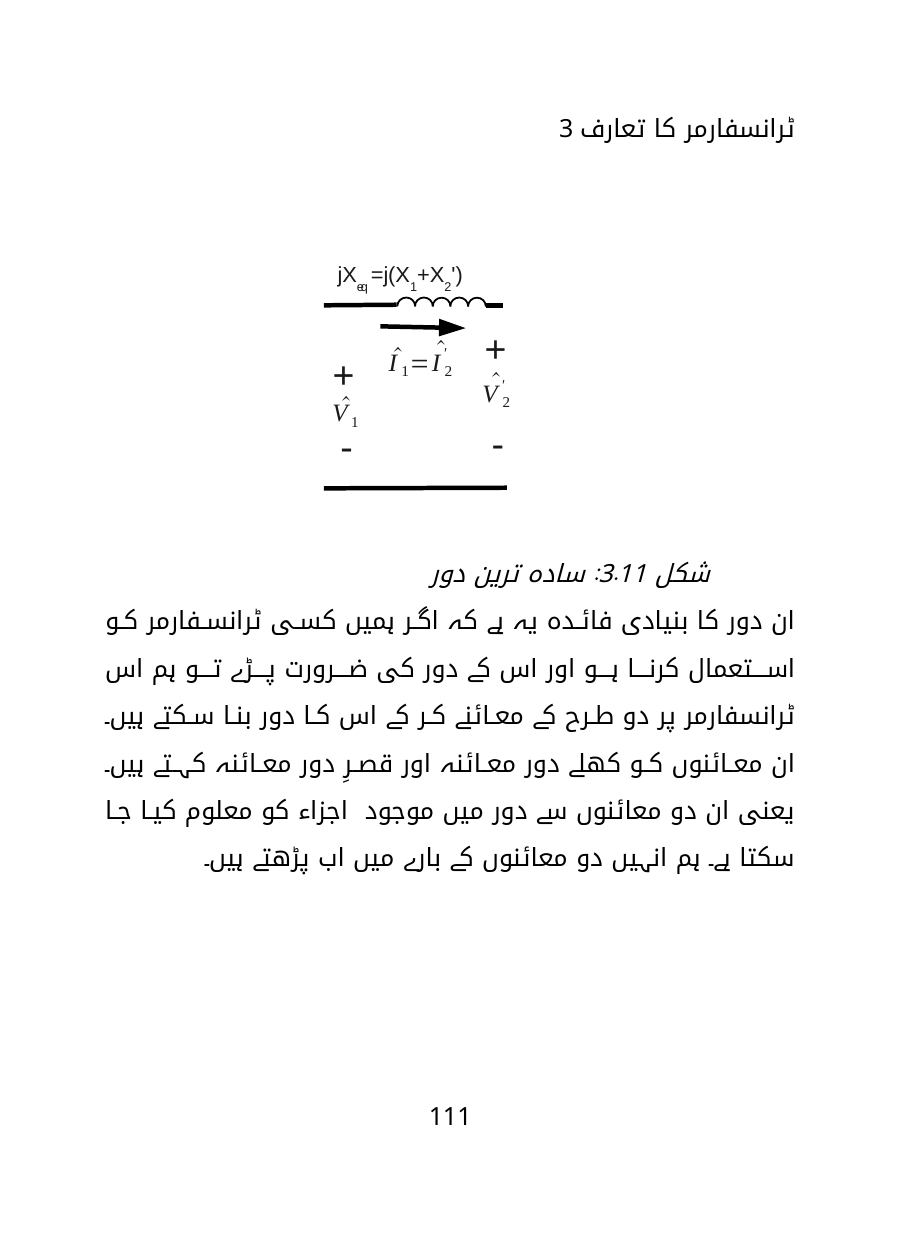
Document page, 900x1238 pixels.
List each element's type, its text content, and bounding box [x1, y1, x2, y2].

text ان دور کا بنیادی فائدہ یہ ہے کہ اگر ہمیں کسی ٹرانسفارمر کو استعمال کرنا ہو اور اس کے دور کی ضرورت پڑے تو ہم اس ٹرانسفارمر پر دو طرح کے معائنے کر کے اس کا دور بنا سکتے ہیں۔ ان معائنوں کو کھلے دور معائنہ اور قصرِ دور معائنہ کہتے ہیں۔ یعنی ان دو معائنوں سے دور میں موجود اجزاء کو معلوم کیا جا سکتا ہے۔ ہم انہیں دو معائنوں کے بارے میں اب پڑھتے ہیں۔ [105, 229, 795, 882]
text شکل 3.11: سادہ ترین دور [190, 241, 710, 598]
